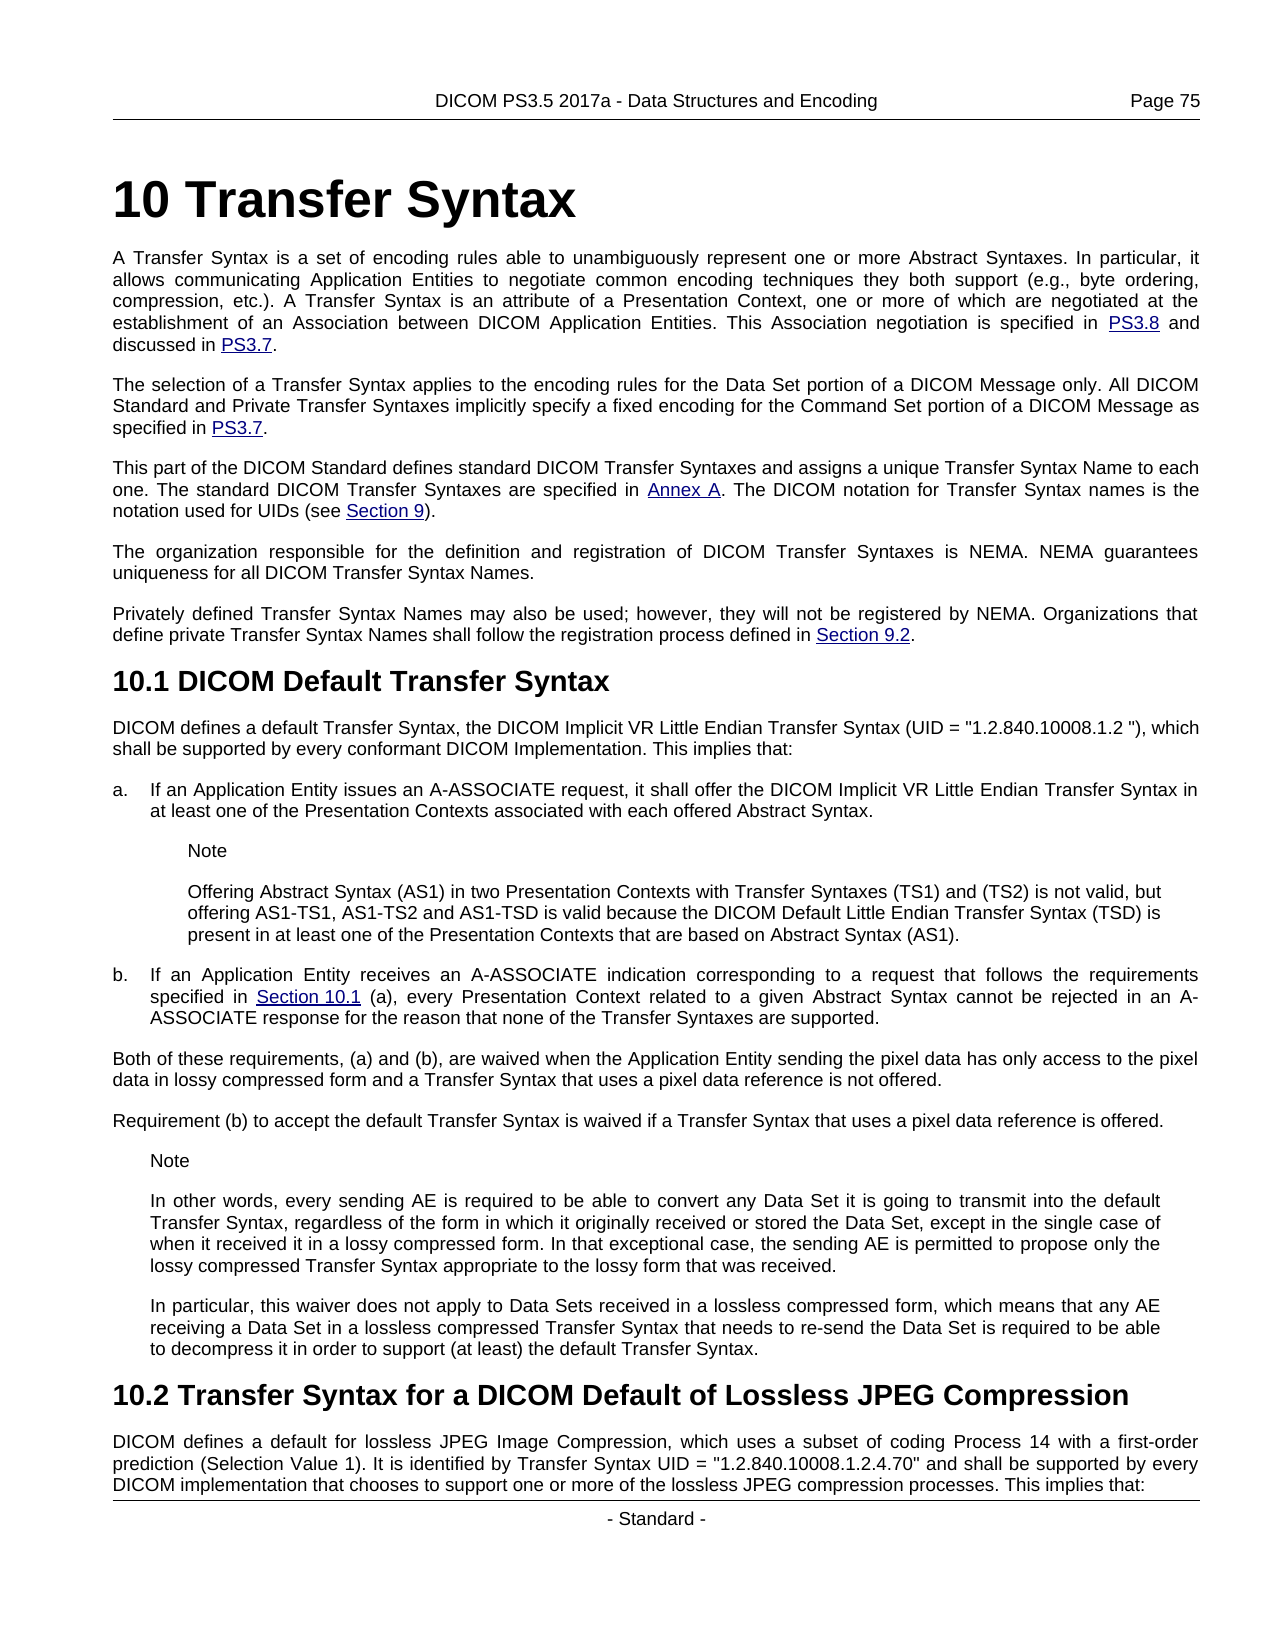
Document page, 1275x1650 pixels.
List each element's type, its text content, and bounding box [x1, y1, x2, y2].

list If an Application Entity issues an A-ASSOCIATE request, it shall offer the DICOM Implicit VR Little Endian Transfer Syntax in at least one of the Presentation Contexts associated with each offered Abstract Syntax. [112, 778, 1200, 822]
text 10.2 Transfer Syntax for a DICOM Default of Lossless JPEG Compression [112, 1378, 1200, 1412]
list Offering Abstract Syntax (AS1) in two Presentation Contexts with Transfer Syntaxes (TS1) and (TS2) is not valid, but offering AS1-TS1, AS1-TS2 and AS1-TSD is valid because the DICOM Default Little Endian Transfer Syntax (TSD) is present in at least one of the Presentation Contexts that are based on Abstract Syntax (AS1). [150, 881, 1162, 945]
text 10 Transfer Syntax [112, 169, 1200, 228]
text DICOM defines a default for lossless JPEG Image Compression, which uses a subset of coding Process 14 with a first-order prediction (Selection Value 1). It is identified by Transfer Syntax UID = "1.2.840.10008.1.2.4.70" and shall be supported by every DICOM implementation that chooses to support one or more of the lossless JPEG compression processes. This implies that: [112, 1431, 1200, 1495]
text DICOM defines a default Transfer Syntax, the DICOM Implicit VR Little Endian Transfer Syntax (UID = "1.2.840.10008.1.2 "), which shall be supported by every conformant DICOM Implementation. This implies that: [112, 717, 1200, 760]
text In particular, this waiver does not apply to Data Sets received in a lossless compressed form, which means that any AE receiving a Data Set in a lossless compressed Transfer Syntax that needs to re-send the Data Set is required to be able to decompress it in order to support (at least) the default Transfer Syntax. [150, 1295, 1162, 1360]
text The organization responsible for the definition and registration of DICOM Transfer Syntaxes is NEMA. NEMA guarantees uniqueness for all DICOM Transfer Syntax Names. [112, 541, 1200, 584]
text This part of the DICOM Standard defines standard DICOM Transfer Syntaxes and assigns a unique Transfer Syntax Name to each one. The standard DICOM Transfer Syntaxes are specified in Annex A. The DICOM notation for Transfer Syntax names is the notation used for UIDs (see Section 9). [112, 457, 1200, 522]
text Both of these requirements, (a) and (b), are waived when the Application Entity sending the pixel data has only access to the pixel data in lossy compressed form and a Transfer Syntax that uses a pixel data reference is not offered. [112, 1047, 1200, 1091]
text Requirement (b) to accept the default Transfer Syntax is waived if a Transfer Syntax that uses a pixel data reference is offered. [112, 1109, 1200, 1131]
text Note [150, 1150, 1162, 1171]
text A Transfer Syntax is a set of encoding rules able to unambiguously represent one or more Abstract Syntaxes. In particular, it allows communicating Application Entities to negotiate common encoding techniques they both support (e.g., byte ordering, compression, etc.). A Transfer Syntax is an attribute of a Presentation Context, one or more of which are negotiated at the establishment of an Association between DICOM Application Entities. This Association negotiation is specified in PS3.8 and discussed in PS3.7. [112, 247, 1200, 355]
text In other words, every sending AE is required to be able to convert any Data Set it is going to transmit into the default Transfer Syntax, regardless of the form in which it originally received or stored the Data Set, except in the single case of when it received it in a lossy compressed form. In that exceptional case, the sending AE is permitted to propose only the lossy compressed Transfer Syntax appropriate to the lossy form that was received. [150, 1190, 1162, 1276]
text 10.1 DICOM Default Transfer Syntax [112, 664, 1200, 698]
text Privately defined Transfer Syntax Names may also be used; however, they will not be registered by NEMA. Organizations that define private Transfer Syntax Names shall follow the registration process defined in Section 9.2. [112, 602, 1200, 646]
list If an Application Entity receives an A-ASSOCIATE indication corresponding to a request that follows the requirements specified in Section 10.1 (a), every Presentation Context related to a given Abstract Syntax cannot be rejected in an A-ASSOCIATE response for the reason that none of the Transfer Syntaxes are supported. [112, 964, 1200, 1029]
text The selection of a Transfer Syntax applies to the encoding rules for the Data Set portion of a DICOM Message only. All DICOM Standard and Private Transfer Syntaxes implicitly specify a fixed encoding for the Command Set portion of a DICOM Message as specified in PS3.7. [112, 374, 1200, 438]
list Note [150, 840, 1162, 862]
